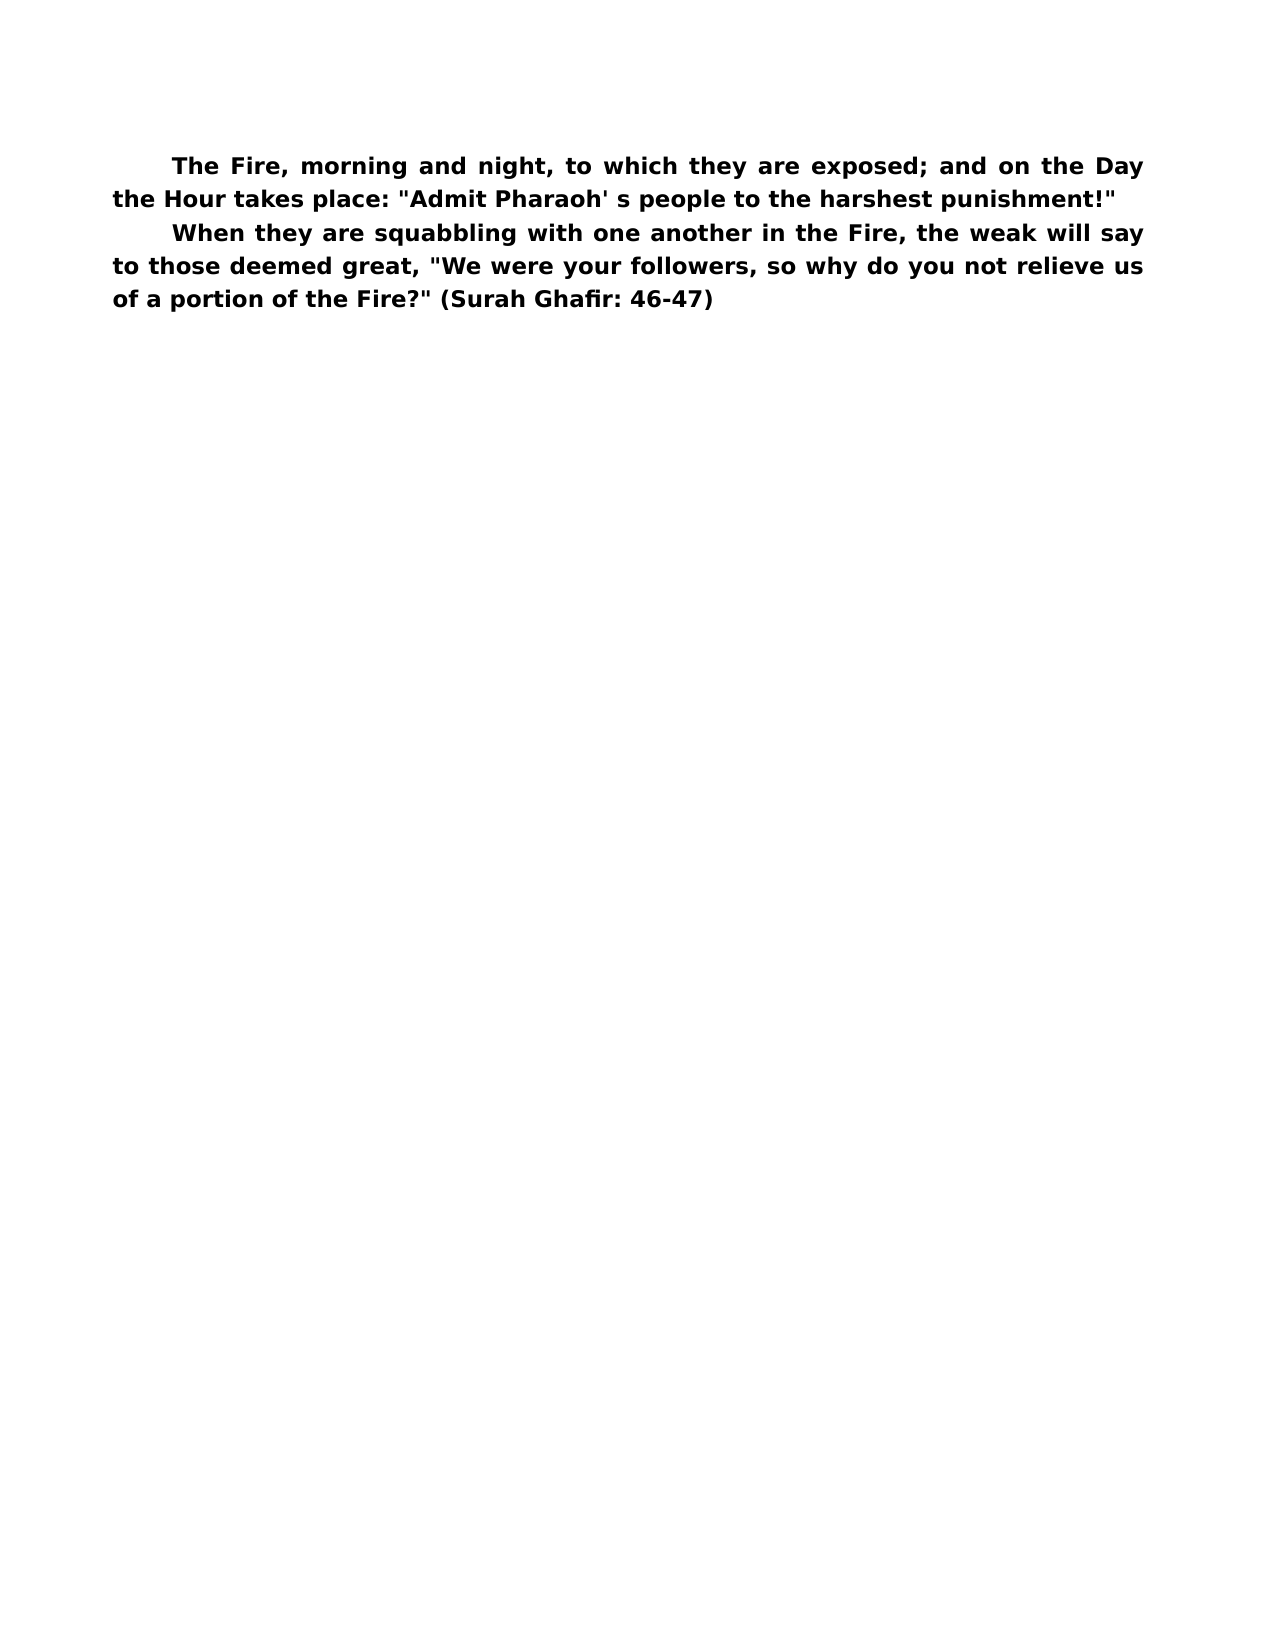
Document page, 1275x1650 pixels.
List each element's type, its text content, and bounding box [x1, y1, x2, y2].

text The Fire, morning and night, to which they are exposed; and on the Day the Hour takes place: "Admit Pharaoh' s people to the harshest punishment!" [112, 148, 1145, 214]
text When they are squabbling with one another in the Fire, the weak will say to those deemed great, "We were your followers, so why do you not relieve us of a portion of the Fire?" (Surah Ghafir: 46-47) [112, 214, 1145, 314]
